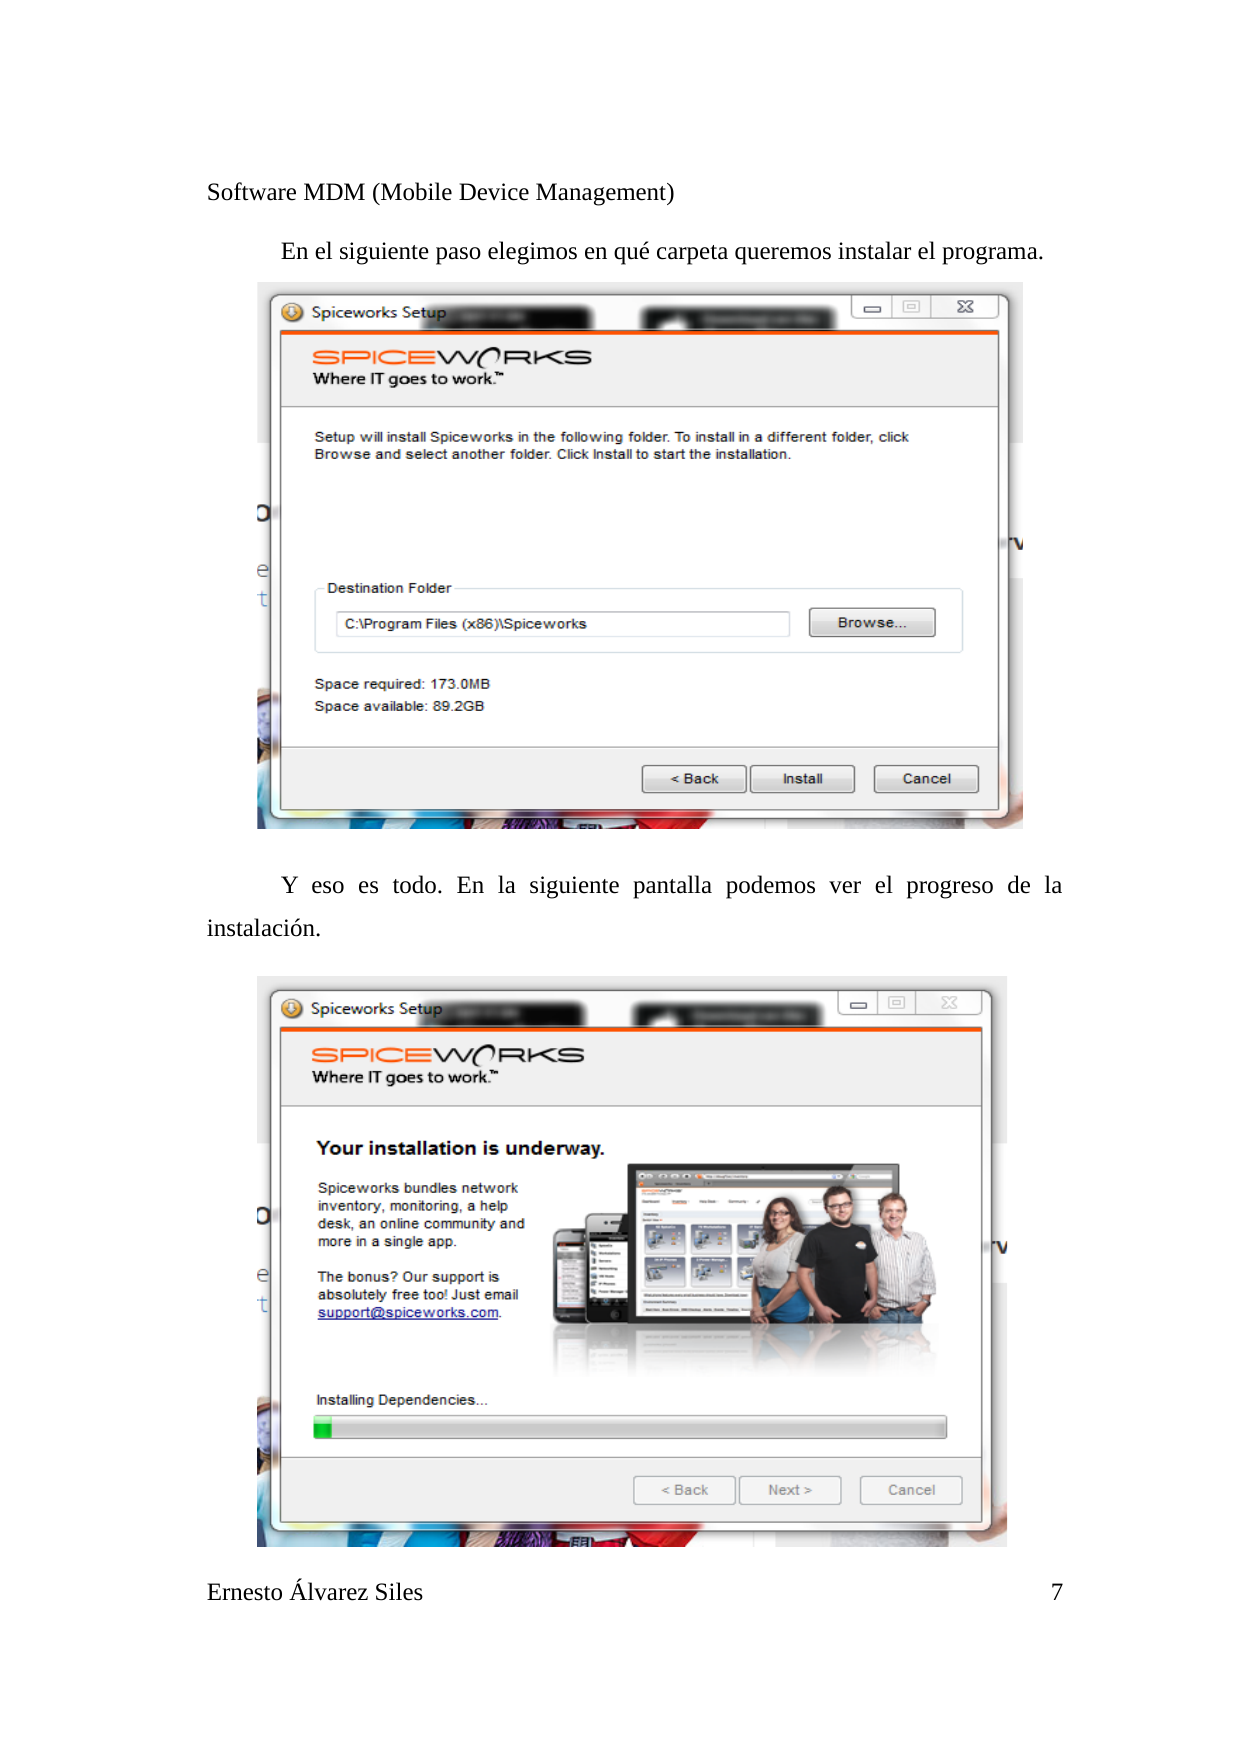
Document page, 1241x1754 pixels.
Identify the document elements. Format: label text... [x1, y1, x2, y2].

text Y eso es todo. En la siguiente pantalla podemos ver el progreso de la instalación. [207, 870, 1063, 942]
text En el siguiente paso elegimos en qué carpeta queremos instalar el programa. [207, 236, 1063, 265]
picture [257, 976, 1008, 1547]
picture [257, 282, 1023, 829]
